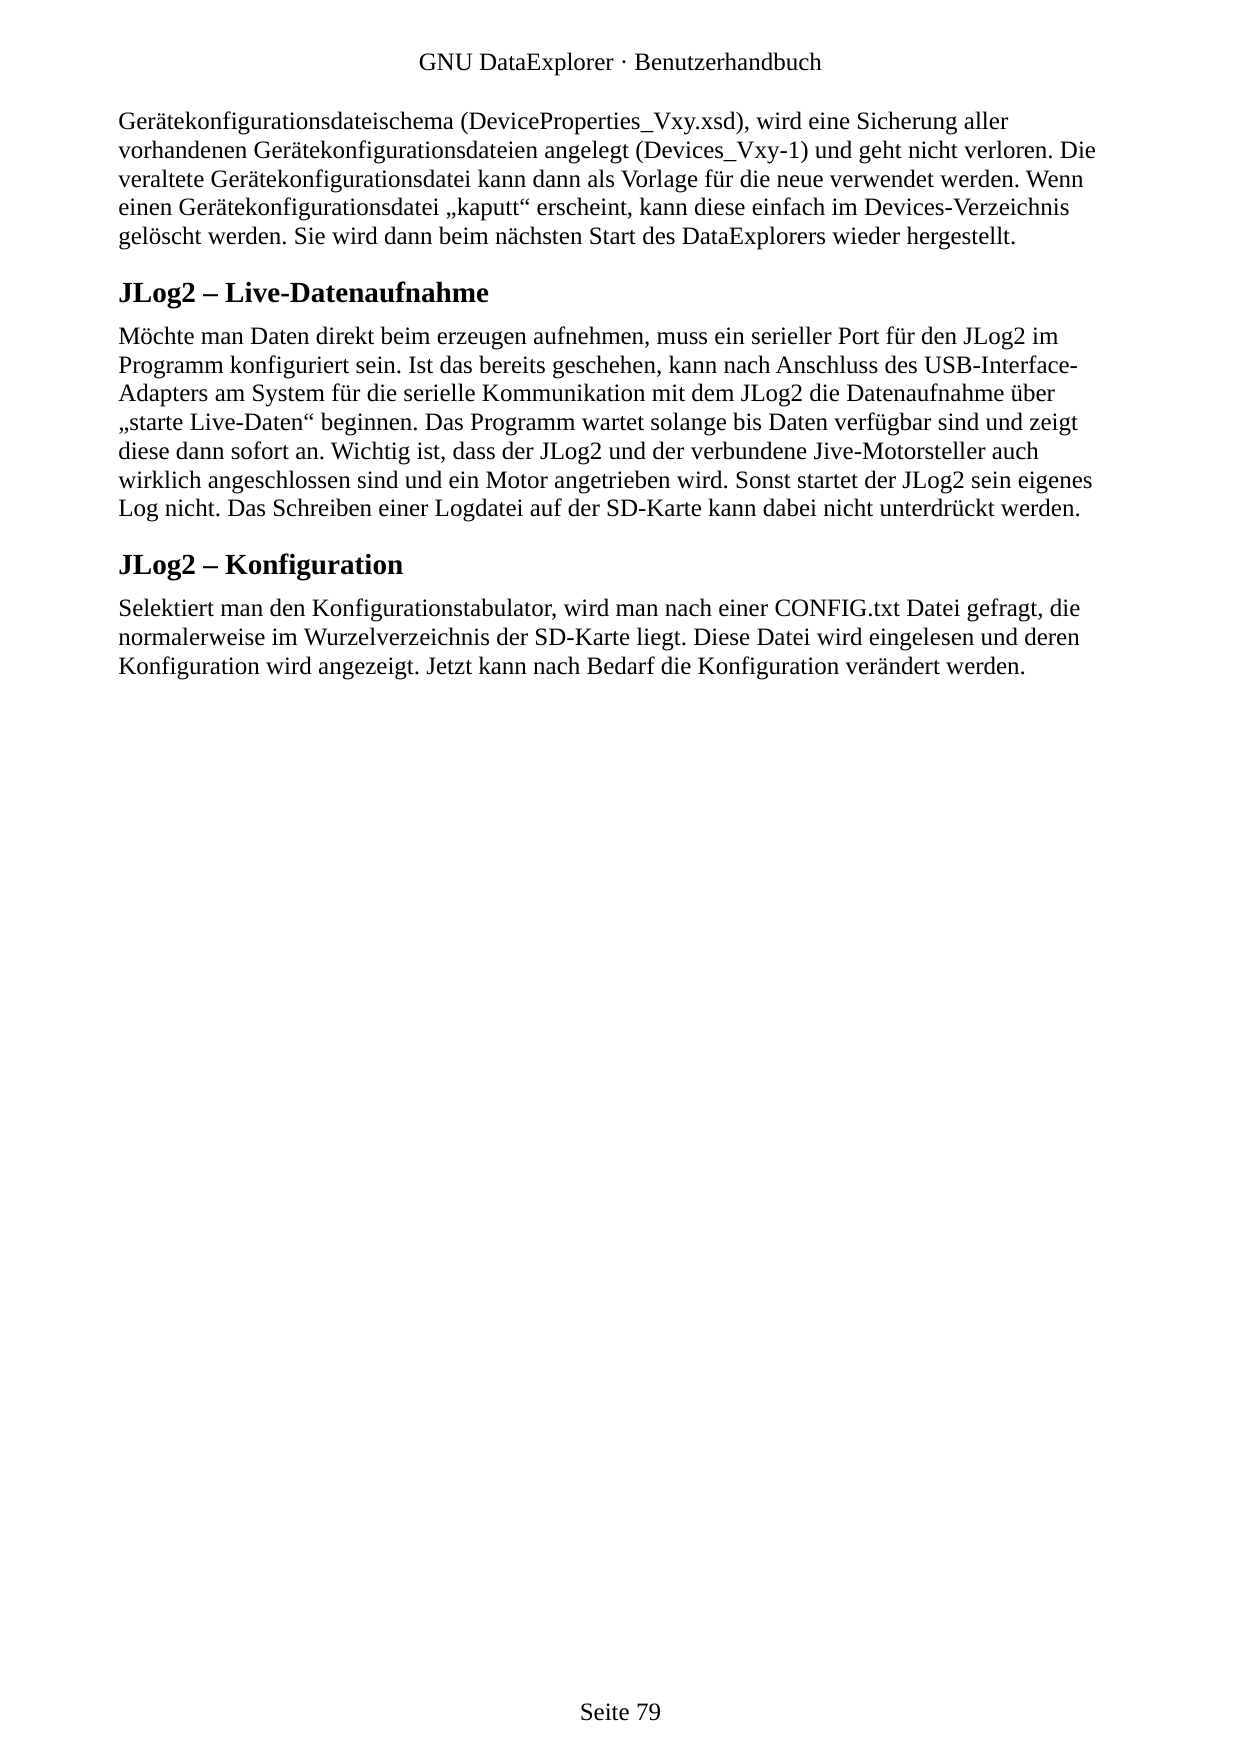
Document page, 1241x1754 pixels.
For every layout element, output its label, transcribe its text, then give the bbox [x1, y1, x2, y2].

subtitle JLog2 – Live-Datenaufnahme [118, 275, 1122, 308]
text Gerätekonfigurationsdateischema (DeviceProperties_Vxy.xsd), wird eine Sicherung aller vorhandenen Gerätekonfigurationsdateien angelegt (Devices_Vxy-1) und geht nicht verloren. Die veraltete Gerätekonfigurationsdatei kann dann als Vorlage für die neue verwendet werden. Wenn einen Gerätekonfigurationsdatei „kaputt“ erscheint, kann diese einfach im Devices-Verzeichnis gelöscht werden. Sie wird dann beim nächsten Start des DataExplorers wieder hergestellt. [118, 106, 1122, 250]
text Selektiert man den Konfigurationstabulator, wird man nach einer CONFIG.txt Datei gefragt, die normalerweise im Wurzelverzeichnis der SD-Karte liegt. Diese Datei wird eingelesen und deren Konfiguration wird angezeigt. Jetzt kann nach Bedarf die Konfiguration verändert werden. [118, 593, 1122, 679]
text Möchte man Daten direkt beim erzeugen aufnehmen, muss ein serieller Port für den JLog2 im Programm konfiguriert sein. Ist das bereits geschehen, kann nach Anschluss des USB-Interface-Adapters am System für die serielle Kommunikation mit dem JLog2 die Datenaufnahme über „starte Live-Daten“ beginnen. Das Programm wartet solange bis Daten verfügbar sind und zeigt diese dann sofort an. Wichtig ist, dass der JLog2 und der verbundene Jive-Motorsteller auch wirklich angeschlossen sind und ein Motor angetrieben wird. Sonst startet der JLog2 sein eigenes Log nicht. Das Schreiben einer Logdatei auf der SD-Karte kann dabei nicht unterdrückt werden. [118, 321, 1122, 522]
subtitle JLog2 – Konfiguration [118, 547, 1122, 581]
